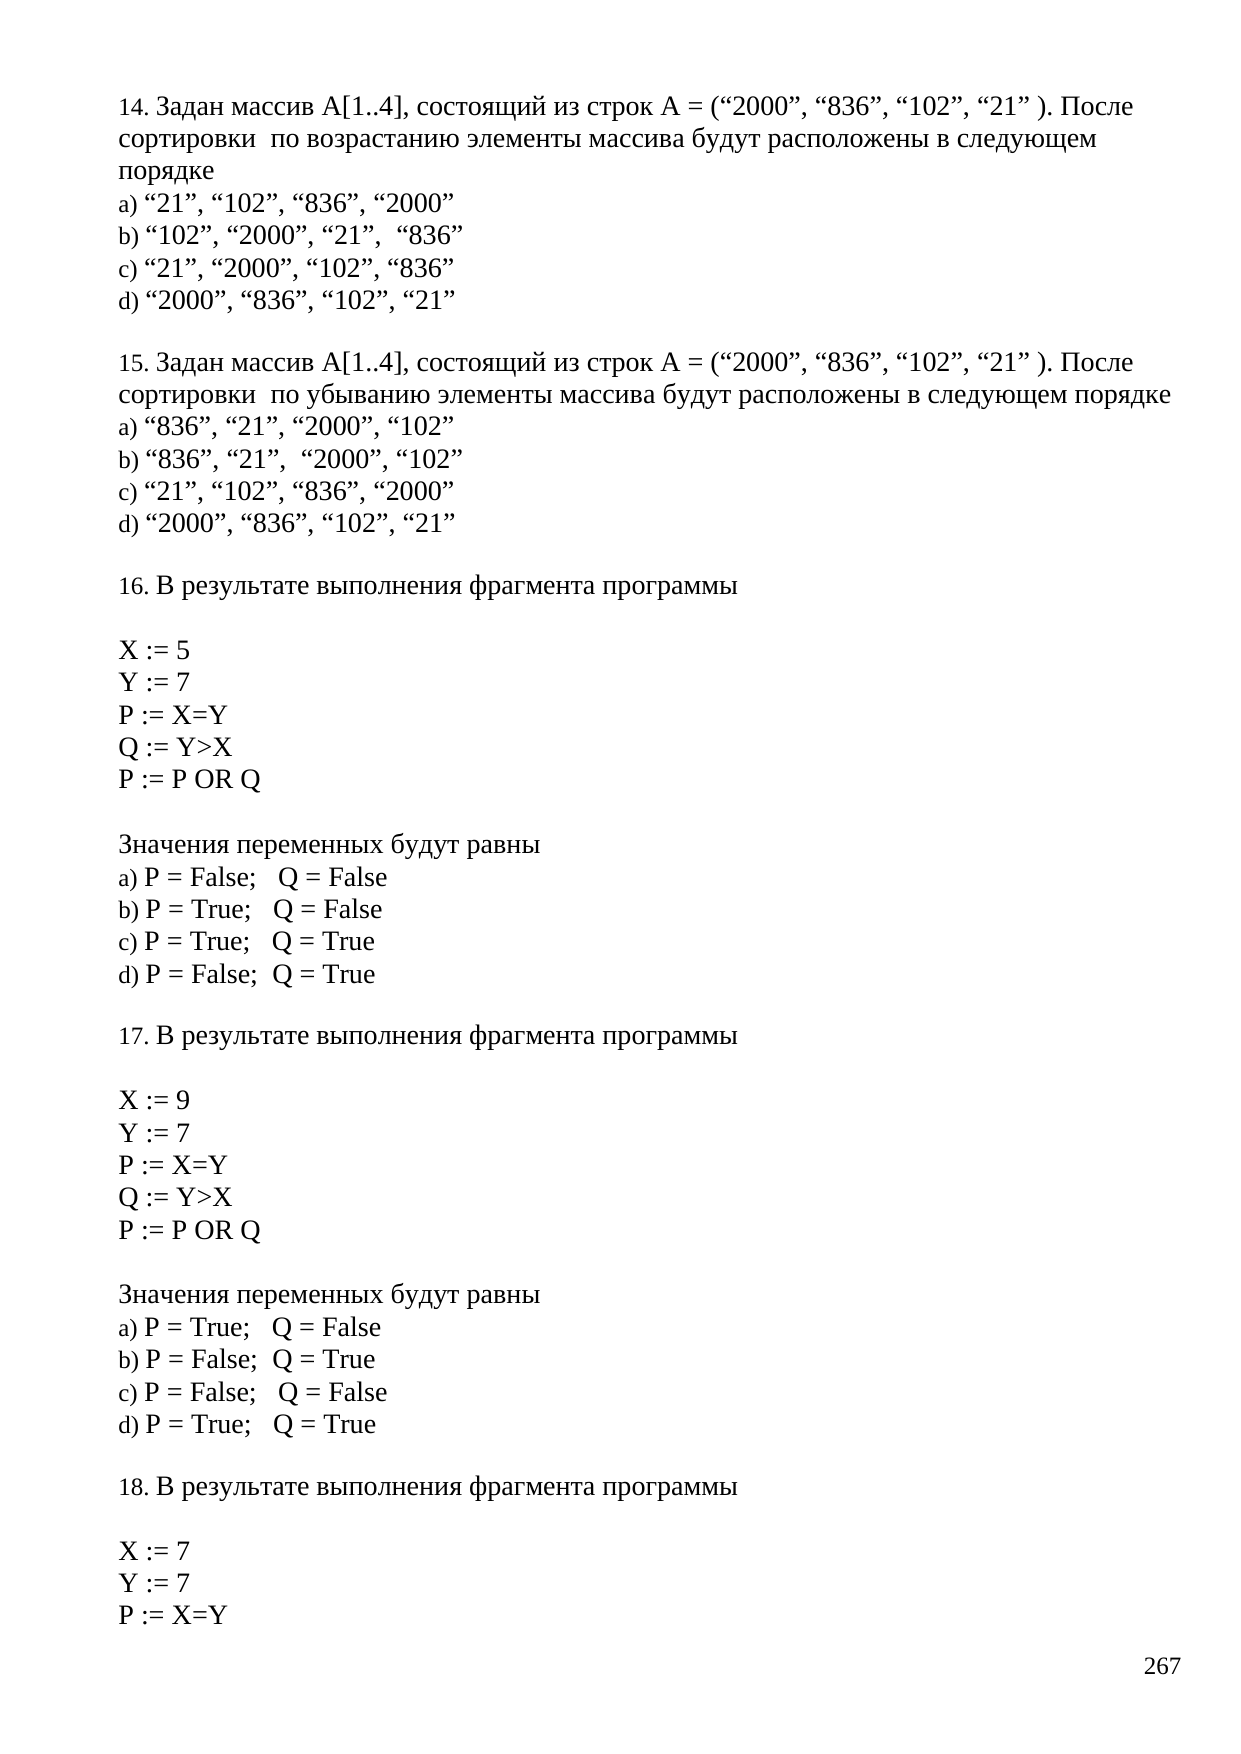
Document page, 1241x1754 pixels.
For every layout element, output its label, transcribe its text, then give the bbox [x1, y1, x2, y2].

text 14. Задан массив А[1..4], состоящий из строк А = (“2000”, “836”, “102”, “21” ). После сортировки по возрастанию элементы массива будут расположены в следующем порядке a) “21”, “102”, “836”, “2000” b) “102”, “2000”, “21”, “836” c) “21”, “2000”, “102”, “836” d) “2000”, “836”, “102”, “21” [118, 89, 1181, 315]
text 16. В результате выполнения фрагмента программы X := 5 Y := 7 P := X=Y Q := Y>X P := P OR Q Значения переменных будут равны a) P = False; Q = False b) P = True; Q = False c) P = True; Q = True d) P = False; Q = True [118, 568, 1181, 989]
text 17. В результате выполнения фрагмента программы X := 9 Y := 7 P := X=Y Q := Y>X P := P OR Q Значения переменных будут равны a) P = True; Q = False b) P = False; Q = True c) P = False; Q = False d) P = True; Q = True [118, 1018, 1181, 1439]
text 15. Задан массив А[1..4], состоящий из строк А = (“2000”, “836”, “102”, “21” ). После сортировки по убыванию элементы массива будут расположены в следующем порядке a) “836”, “21”, “2000”, “102” b) “836”, “21”, “2000”, “102” c) “21”, “102”, “836”, “2000” d) “2000”, “836”, “102”, “21” [118, 344, 1181, 539]
text 18. В результате выполнения фрагмента программы X := 7 Y := 7 P := X=Y [118, 1469, 1181, 1631]
